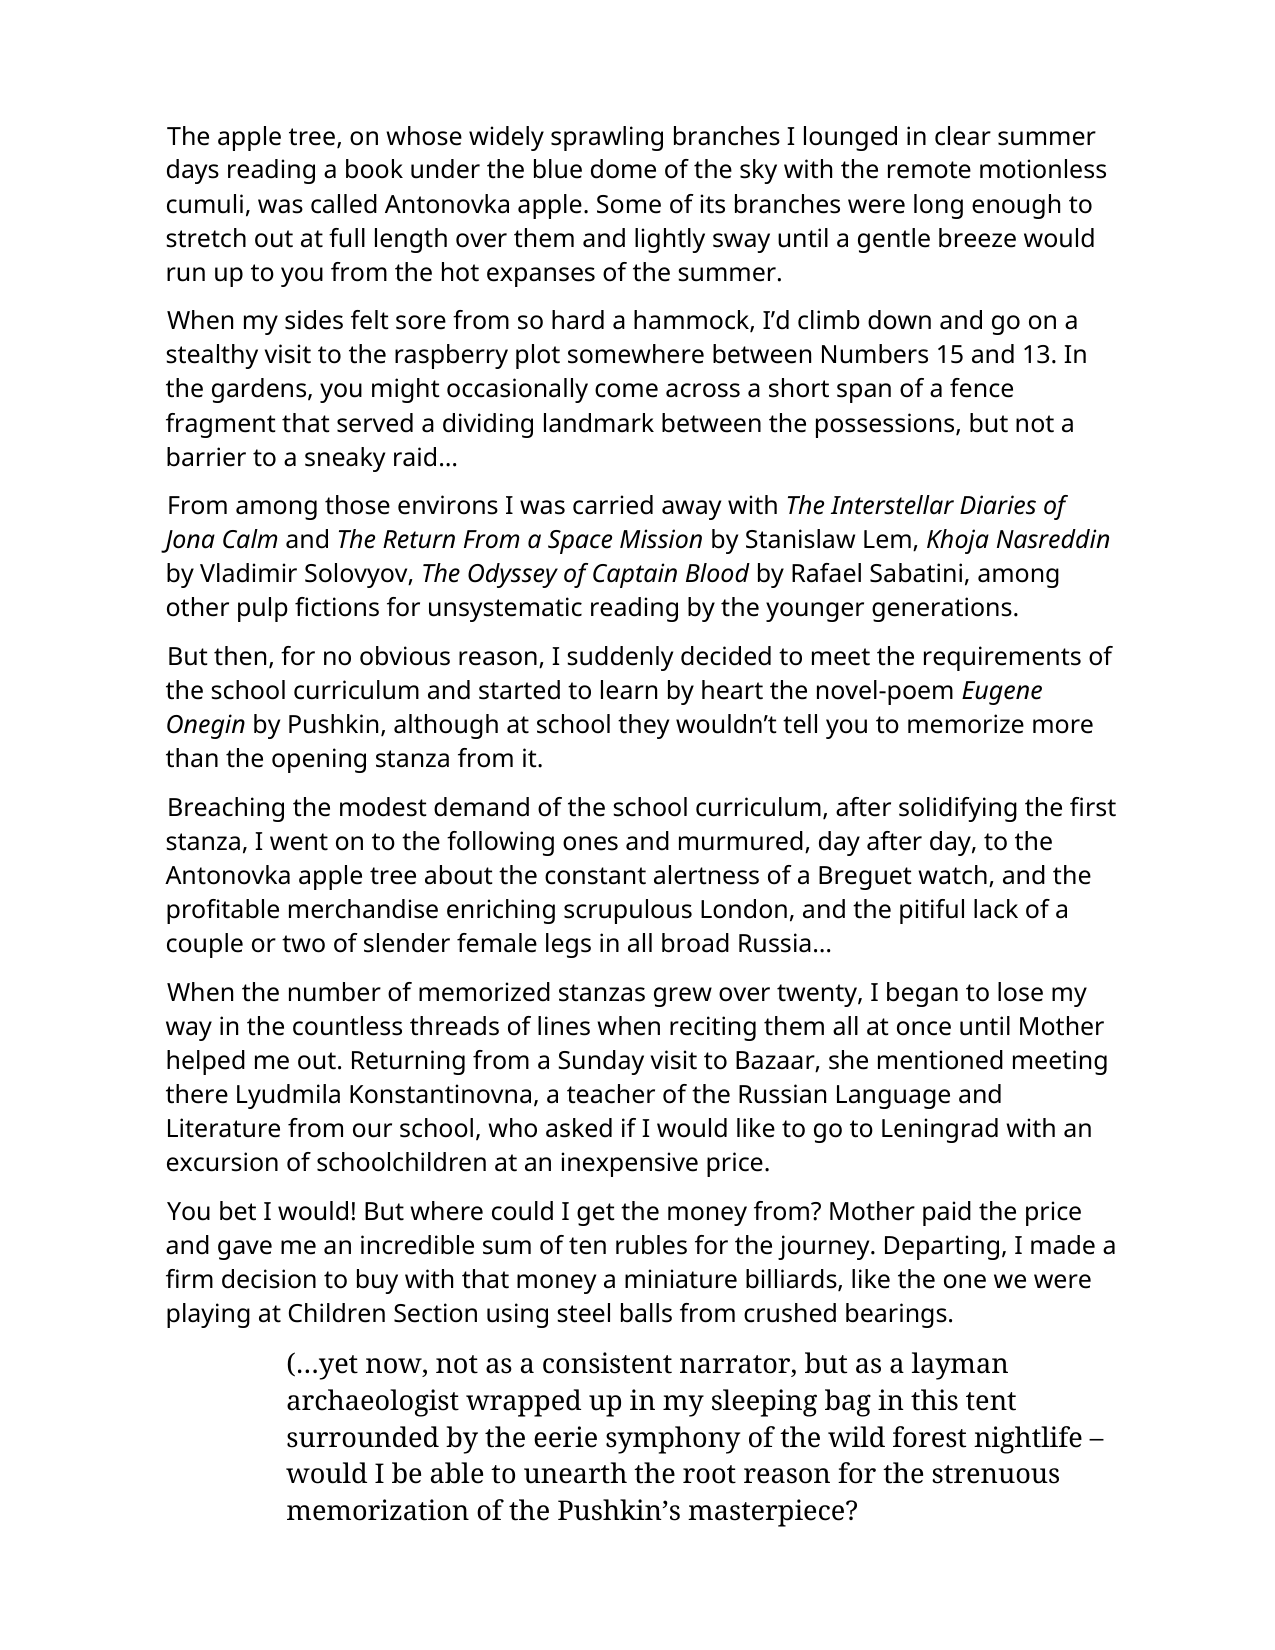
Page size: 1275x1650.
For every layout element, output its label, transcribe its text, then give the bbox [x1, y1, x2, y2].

text From among those environs I was carried away with The Interstellar Diaries of Jona Calm and The Return From a Space Mission by Stanislaw Lem, Khoja Nasreddin by Vladimir Solovyov, The Odyssey of Captain Blood by Rafael Sabatini, among other pulp fictions for unsystematic reading by the younger generations. [165, 488, 1118, 624]
text When my sides felt sore from so hard a hammock, I’d climb down and go on a stealthy visit to the raspberry plot somewhere between Numbers 15 and 13. In the gardens, you might occasionally come across a short span of a fence fragment that served a dividing landmark between the possessions, but not a barrier to a sneaky raid… [165, 303, 1118, 473]
text When the number of memorized stanzas grew over twenty, I began to lose my way in the countless threads of lines when reciting them all at once until Mother helped me out. Returning from a Sunday visit to Bazaar, she mentioned meeting there Lyudmila Konstantinovna, a teacher of the Russian Language and Literature from our school, who asked if I would like to go to Leningrad with an excursion of schoolchildren at an inexpensive price. [165, 974, 1118, 1179]
text The apple tree, on whose widely sprawling branches I lounged in clear summer days reading a book under the blue dome of the sky with the remote motionless cumuli, was called Antonovka apple. Some of its branches were long enough to stretch out at full length over them and lightly sway until a gentle breeze would run up to you from the hot expanses of the summer. [165, 118, 1118, 288]
text Breaching the modest demand of the school curriculum, after solidifying the first stanza, I went on to the following ones and murmured, day after day, to the Antonovka apple tree about the constant alertness of a Breguet watch, and the profitable merchandise enriching scrupulous London, and the pitiful lack of a couple or two of slender female legs in all broad Russia… [165, 789, 1118, 960]
text You bet I would! But where could I get the money from? Mother paid the price and gave me an incredible sum of ten rubles for the journey. Departing, I made a firm decision to buy with that money a miniature billiards, like the one we were playing at Children Section using steel balls from crushed bearings. [165, 1193, 1118, 1330]
text But then, for no obvious reason, I suddenly decided to meet the requirements of the school curriculum and started to learn by heart the novel-poem Eugene Onegin by Pushkin, although at school they wouldn’t tell you to memorize more than the opening stanza from it. [165, 639, 1118, 775]
list (…yet now, not as a consistent narrator, but as a layman archaeologist wrapped up in my sleeping bag in this tent surrounded by the eerie symphony of the wild forest nightlife – would I be able to unearth the root reason for the strenuous memorization of the Pushkin’s masterpiece? [286, 1344, 1118, 1529]
